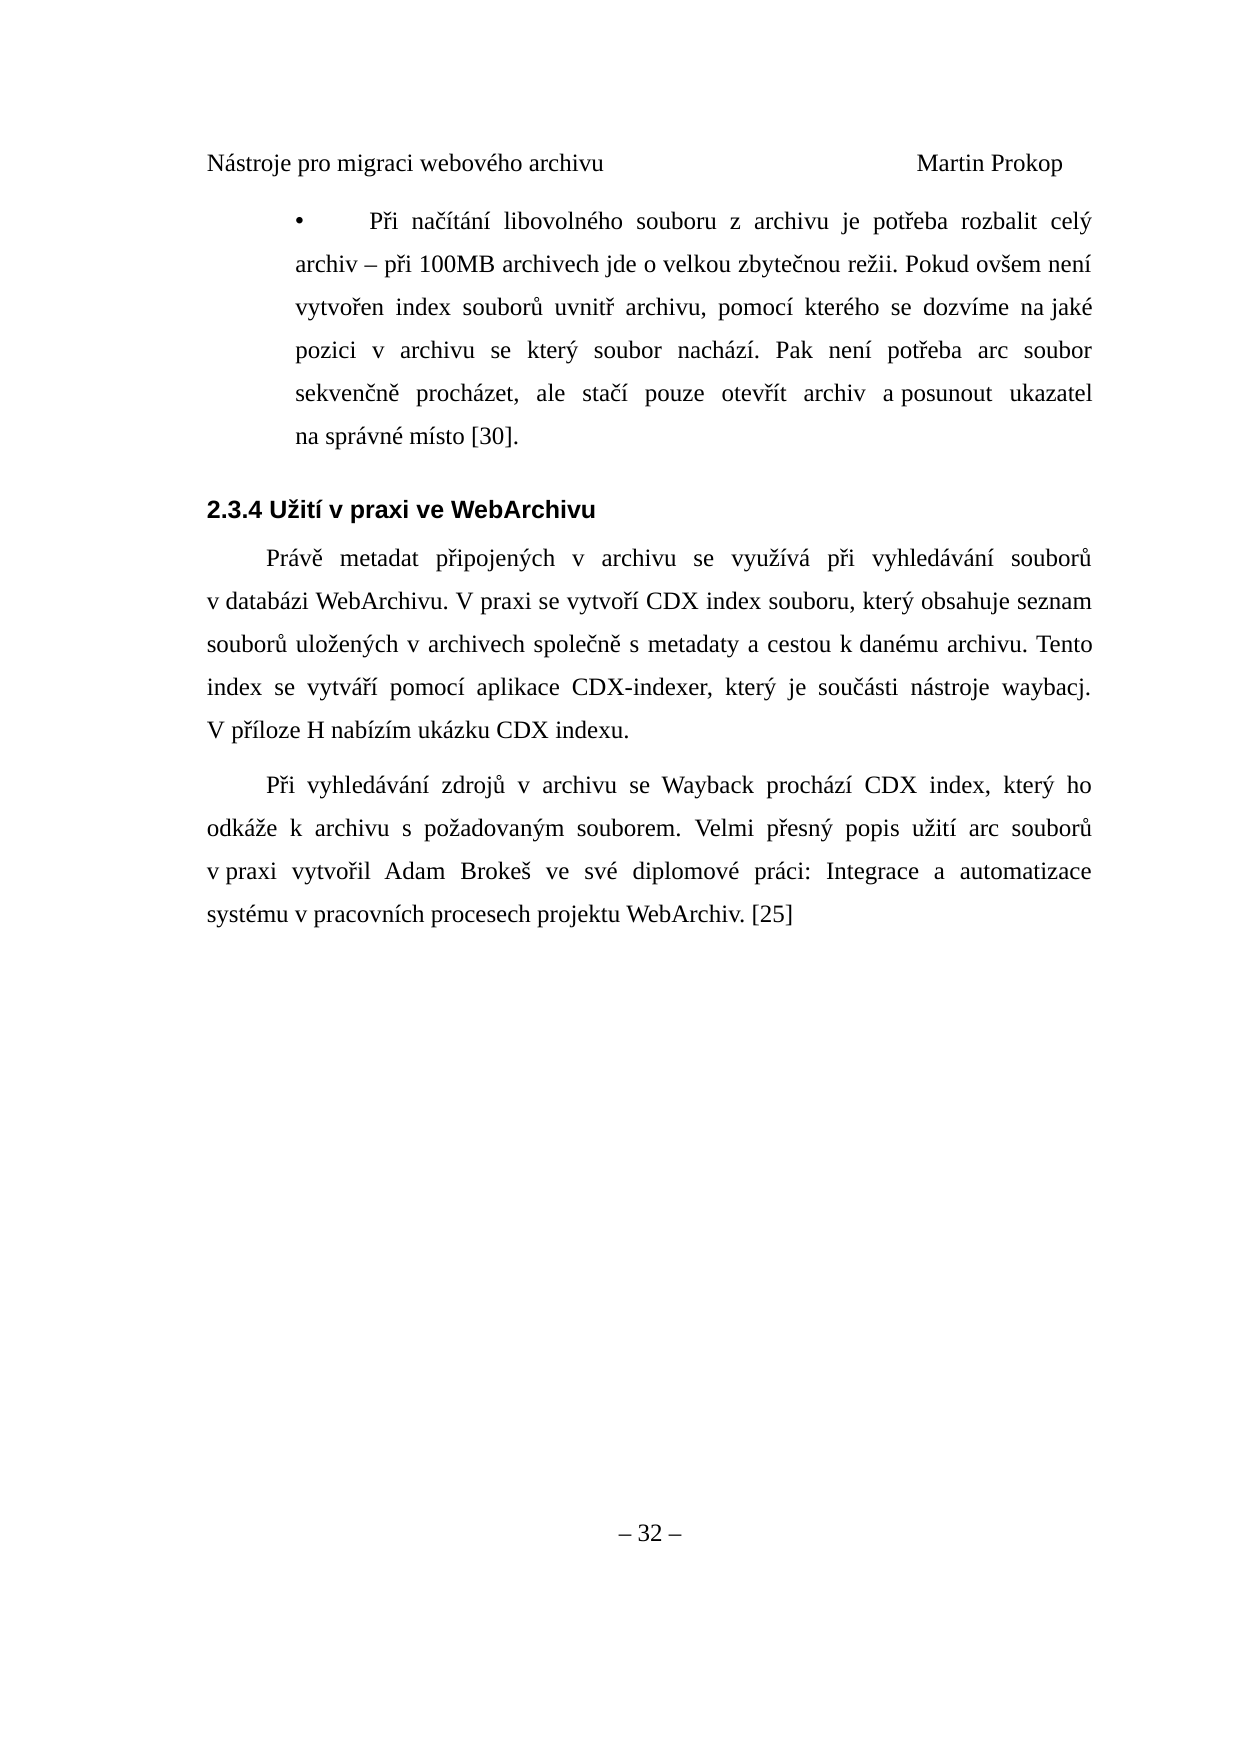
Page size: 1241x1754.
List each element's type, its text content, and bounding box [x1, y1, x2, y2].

text Právě metadat připojených v archivu se využívá při vyhledávání souborů v databázi WebArchivu. V praxi se vytvoří CDX index souboru, který obsahuje seznam souborů uložených v archivech společně s metadaty a cestou k danému archivu. Tento index se vytváří pomocí aplikace CDX-indexer, který je součásti nástroje waybacj. V příloze H nabízím ukázku CDX indexu. [207, 543, 1093, 744]
subtitle 2.3.4 Užití v praxi ve WebArchivu [207, 496, 1093, 524]
list Při načítání libovolného souboru z archivu je potřeba rozbalit celý archiv – při 100MB archivech jde o velkou zbytečnou režii. Pokud ovšem není vytvořen index souborů uvnitř archivu, pomocí kterého se dozvíme na jaké pozici v archivu se který soubor nachází. Pak není potřeba arc soubor sekvenčně procházet, ale stačí pouze otevřít archiv a posunout ukazatel na správné místo [30]. [295, 206, 1093, 450]
text Při vyhledávání zdrojů v archivu se Wayback prochází CDX index, který ho odkáže k archivu s požadovaným souborem. Velmi přesný popis užití arc souborů v praxi vytvořil Adam Brokeš ve své diplomové práci: Integrace a automatizace systému v pracovních procesech projektu WebArchiv. [25] [207, 770, 1093, 928]
